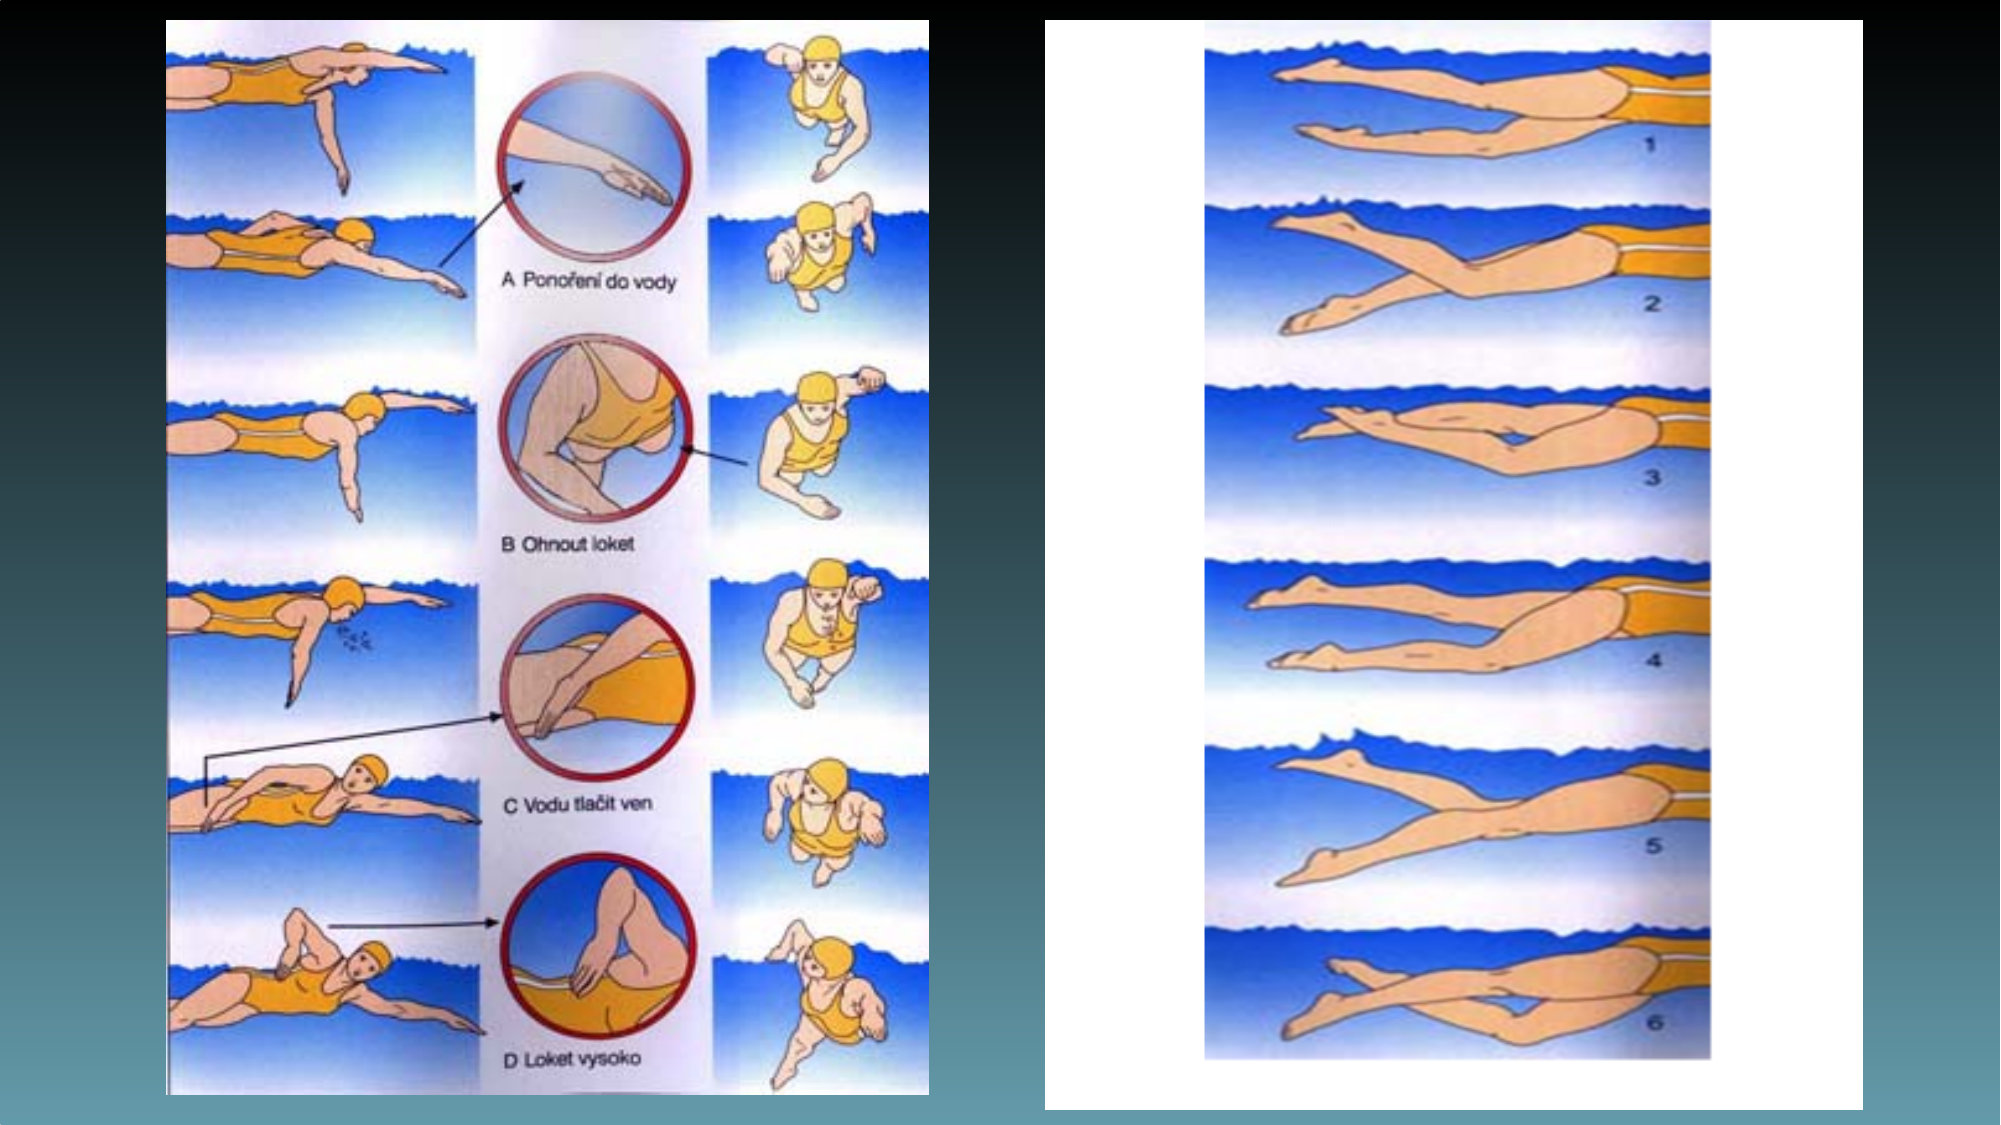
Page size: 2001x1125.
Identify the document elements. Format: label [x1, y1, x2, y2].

picture [1045, 20, 1863, 1111]
chart [166, 20, 929, 1096]
